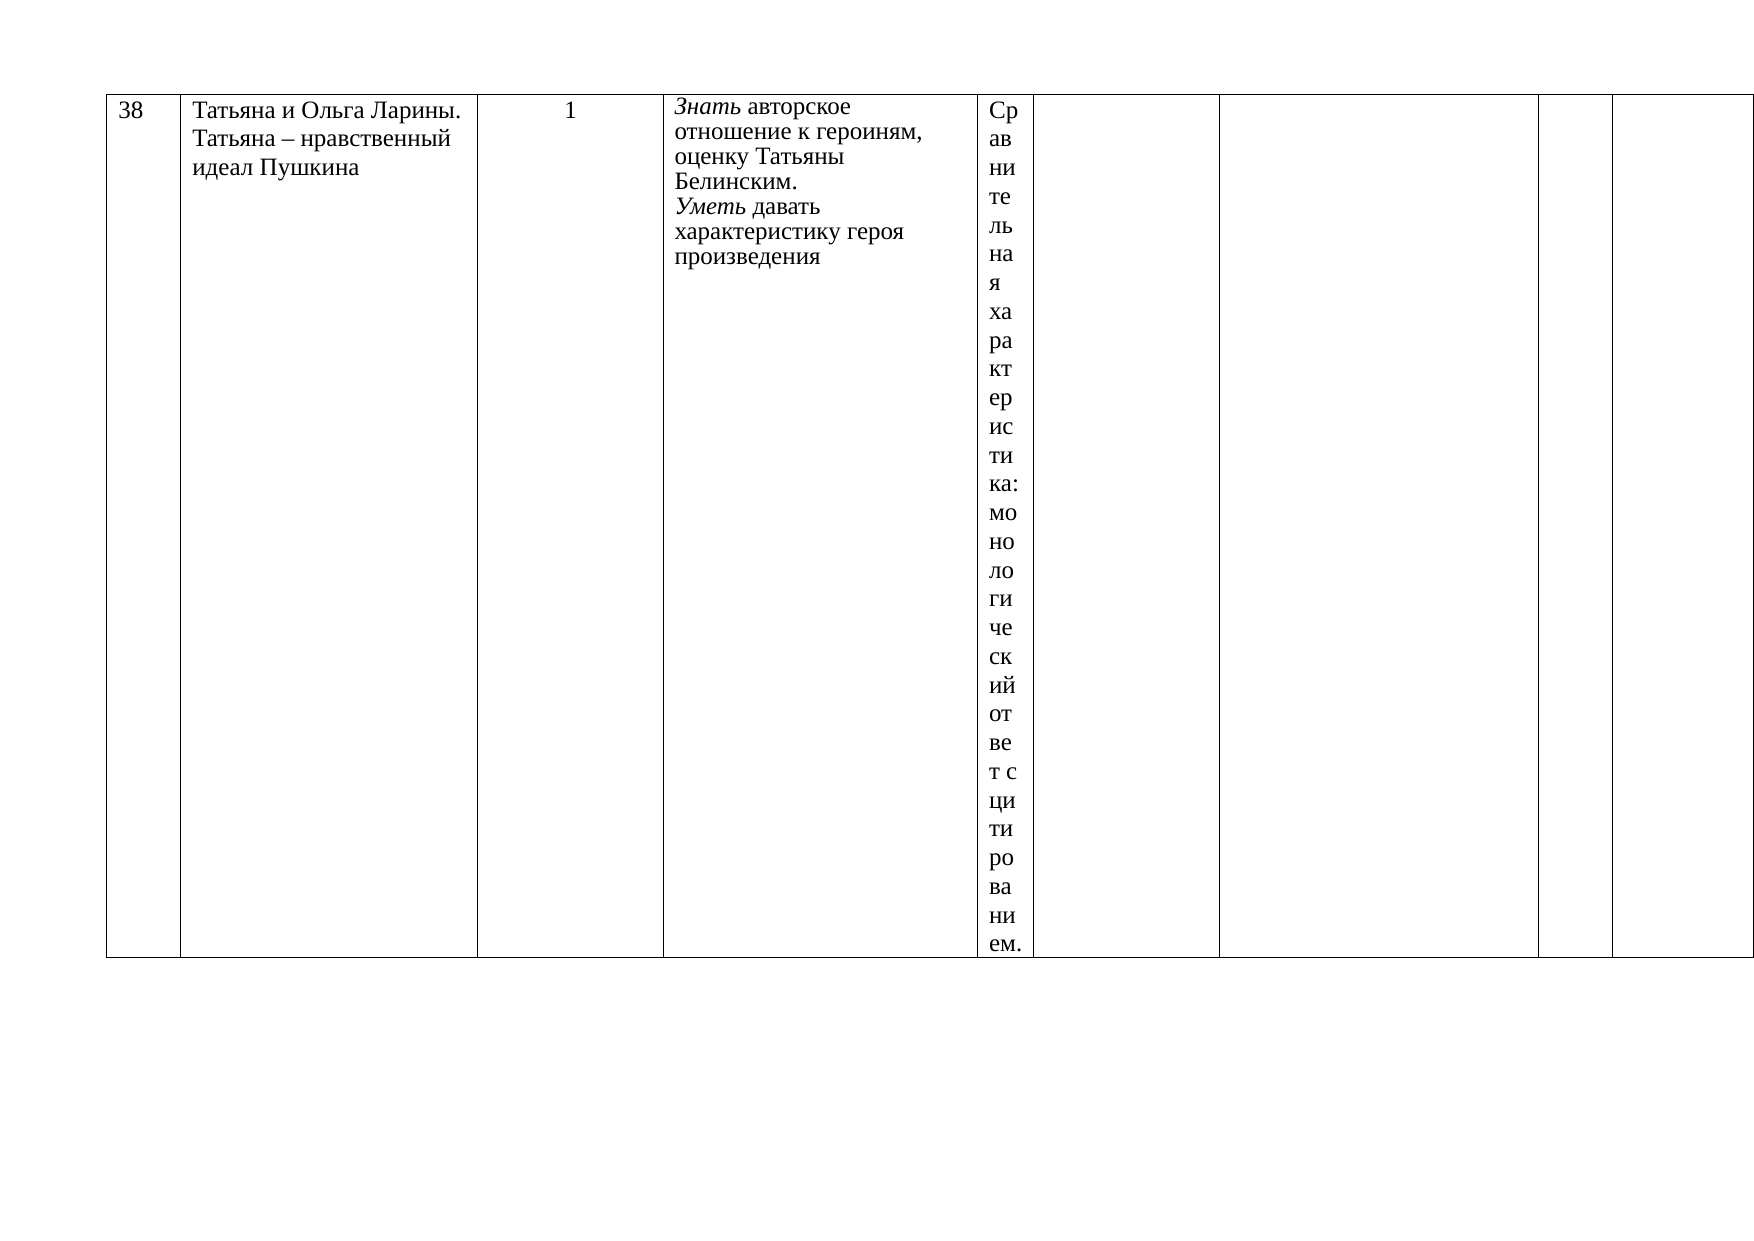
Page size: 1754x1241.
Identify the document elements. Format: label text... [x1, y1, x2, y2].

table_cell [1539, 95, 1612, 957]
table_cell 38 [107, 95, 180, 957]
table_cell 1 [478, 95, 663, 957]
table_cell [1034, 95, 1219, 957]
table_cell Татьяна и Ольга Ларины. Татьяна – нравственный идеал Пушкина [181, 95, 477, 957]
table_cell Знать авторское отношение к героиням, оценку Татьяны Белинским. Уметь давать характеристику героя произведения [664, 95, 977, 957]
table_cell [1613, 95, 1753, 957]
table_cell [1220, 95, 1538, 957]
table_cell Сравнительная характеристика: монологический ответ с цитированием. [978, 95, 1033, 957]
